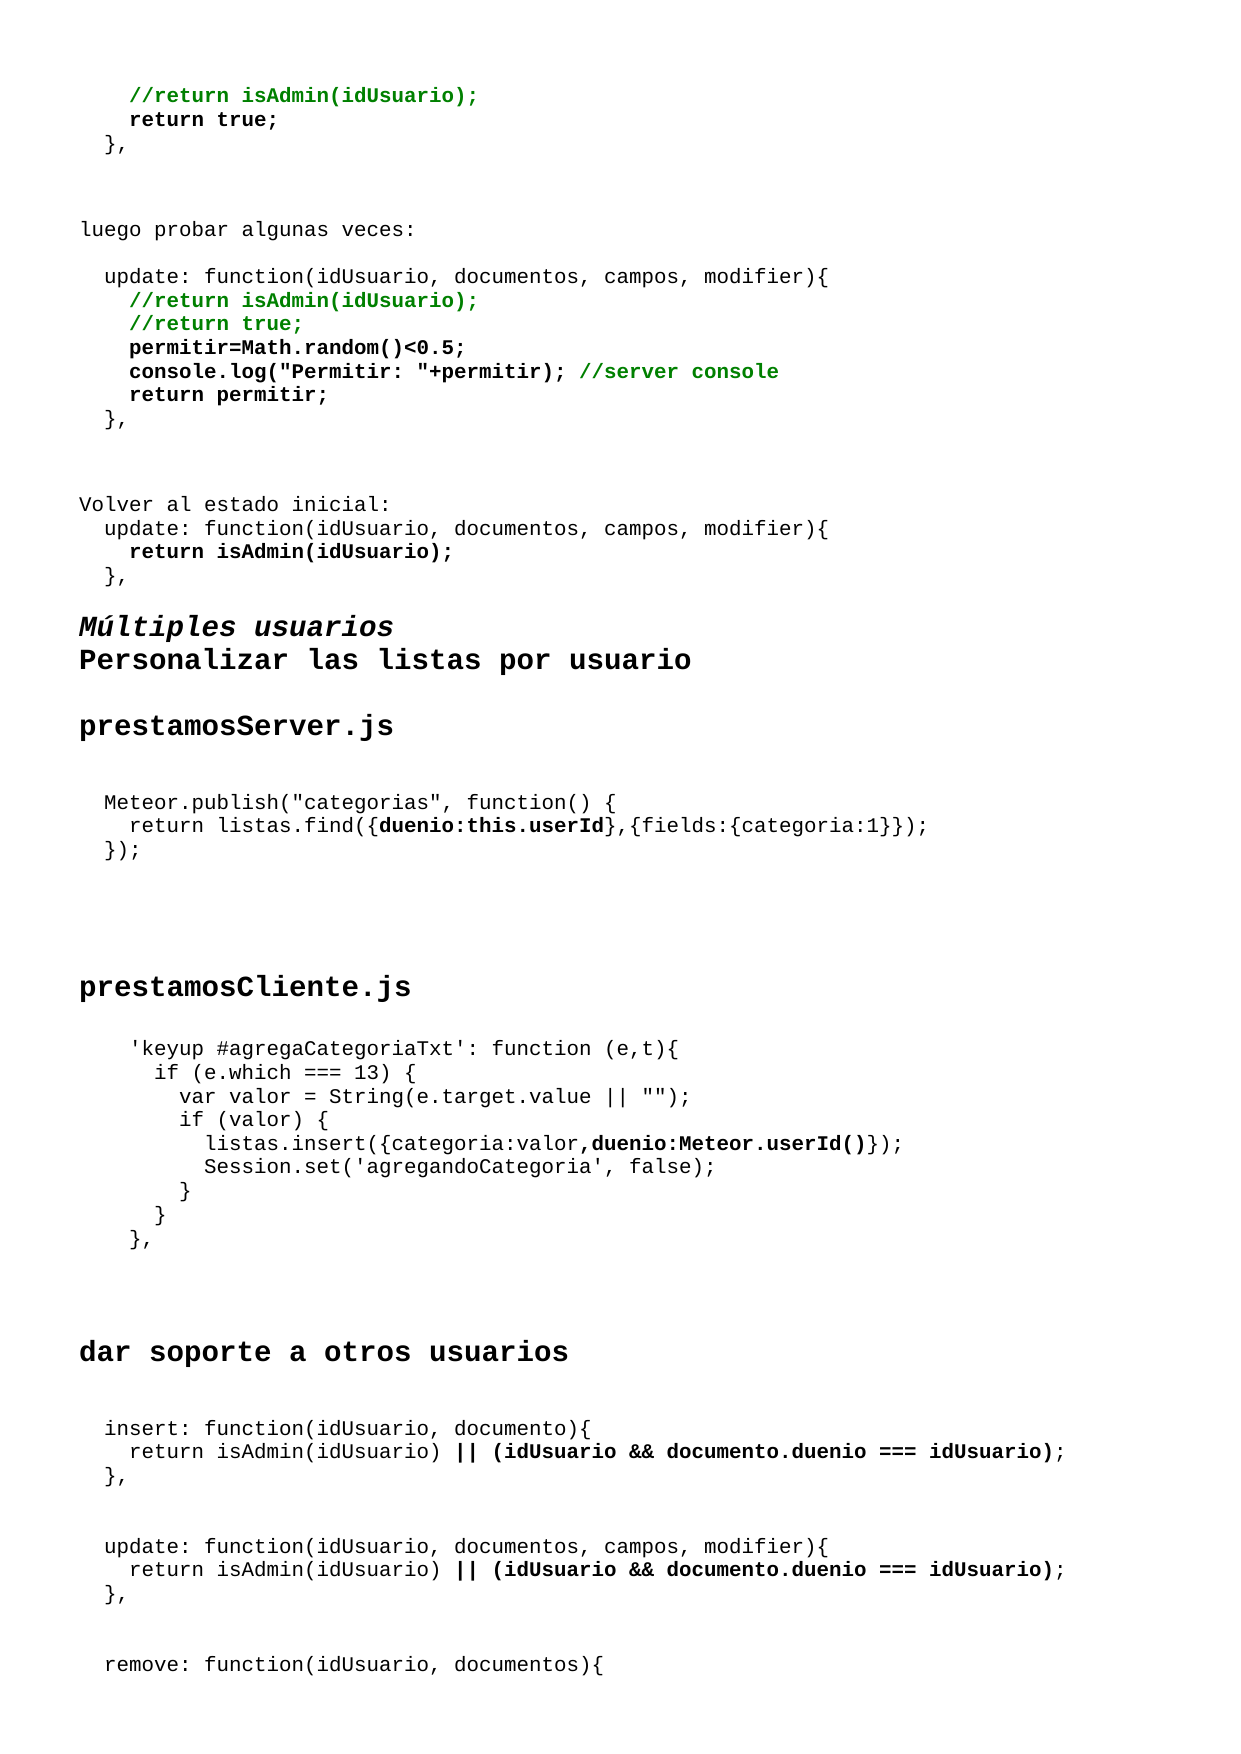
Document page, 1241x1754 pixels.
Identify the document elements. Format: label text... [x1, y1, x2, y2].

text return permitir; [79, 384, 1156, 408]
text dar soporte a otros usuarios [79, 1337, 1156, 1370]
text update: function(idUsuario, documentos, campos, modifier){ [79, 266, 1156, 290]
text prestamosServer.js [79, 711, 1156, 744]
text }, [79, 408, 1156, 432]
text } [79, 1180, 1156, 1204]
text insert: function(idUsuario, documento){ [79, 1417, 1156, 1441]
text }, [79, 1227, 1156, 1251]
text //return true; [79, 313, 1156, 337]
text listas.insert({categoria:valor,duenio:Meteor.userId()}); [79, 1133, 1156, 1157]
text if (e.which === 13) { [79, 1062, 1156, 1086]
text console.log("Permitir: "+permitir); //server console [79, 361, 1156, 384]
text prestamosCliente.js [79, 972, 1156, 1005]
text return true; [79, 109, 1156, 133]
text Volver al estado inicial: [79, 494, 1156, 518]
text }, [79, 1465, 1156, 1488]
text var valor = String(e.target.value || ""); [79, 1086, 1156, 1109]
text }, [79, 1583, 1156, 1607]
text update: function(idUsuario, documentos, campos, modifier){ [79, 518, 1156, 541]
text }); [79, 839, 1156, 863]
text //return isAdmin(idUsuario); [79, 290, 1156, 313]
text }, [79, 133, 1156, 156]
text 'keyup #agregaCategoriaTxt': function (e,t){ [79, 1038, 1156, 1062]
text Múltiples usuarios [79, 612, 1156, 645]
text return isAdmin(idUsuario) || (idUsuario && documento.duenio === idUsuario); [79, 1559, 1156, 1583]
text return isAdmin(idUsuario); [79, 541, 1156, 565]
text update: function(idUsuario, documentos, campos, modifier){ [79, 1536, 1156, 1559]
text //return isAdmin(idUsuario); [79, 86, 1156, 109]
text Session.set('agregandoCategoria', false); [79, 1157, 1156, 1180]
text if (valor) { [79, 1109, 1156, 1133]
text Personalizar las listas por usuario [79, 645, 1156, 678]
text remove: function(idUsuario, documentos){ [79, 1654, 1156, 1678]
text } [79, 1204, 1156, 1227]
text return listas.find({duenio:this.userId},{fields:{categoria:1}}); [79, 815, 1156, 839]
text luego probar algunas veces: [79, 219, 1156, 242]
text }, [79, 565, 1156, 589]
text permitir=Math.random()<0.5; [79, 337, 1156, 361]
text return isAdmin(idUsuario) || (idUsuario && documento.duenio === idUsuario); [79, 1441, 1156, 1465]
text Meteor.publish("categorias", function() { [79, 792, 1156, 815]
